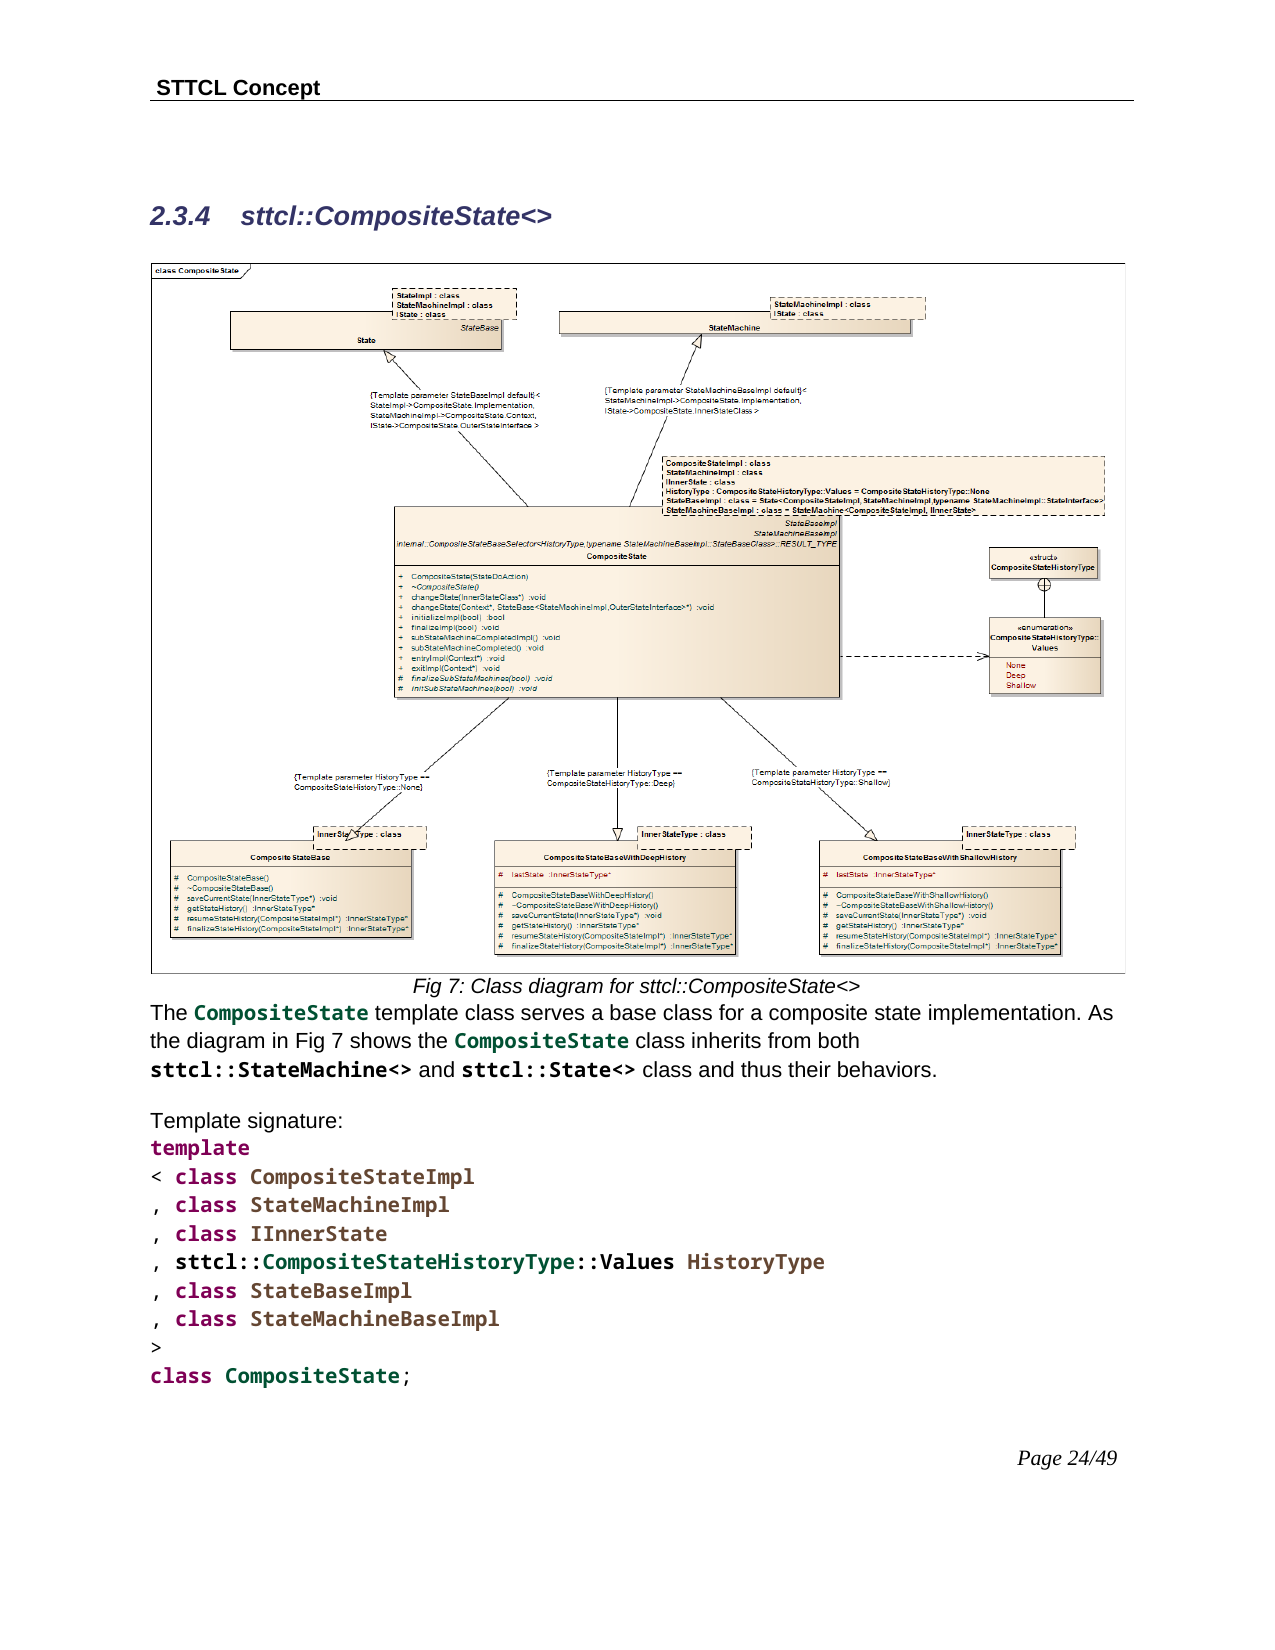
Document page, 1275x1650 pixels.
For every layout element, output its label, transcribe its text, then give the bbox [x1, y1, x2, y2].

text , sttcl::CompositeStateHistoryType::Values HistoryType [150, 1247, 1125, 1276]
text , class StateBaseImpl [150, 1276, 1125, 1304]
text Fig 7: Class diagram for sttcl::CompositeState<> [150, 974, 1125, 998]
text The CompositeState template class serves a base class for a composite state implementation. As the diagram in Fig 7 shows the CompositeState class inherits from both sttcl::StateMachine<> and sttcl::State<> class and thus their behaviors. [150, 998, 1125, 1083]
text , class IInnerState [150, 1219, 1125, 1247]
text , class StateMachineImpl [150, 1190, 1125, 1219]
subtitle sttcl::CompositeState<> [150, 200, 1125, 231]
text , class StateMachineBaseImpl [150, 1304, 1125, 1333]
text < class CompositeStateImpl [150, 1162, 1125, 1190]
text > [150, 1333, 1125, 1361]
picture [150, 262, 1125, 974]
text Template signature: [150, 1108, 1125, 1133]
text template [150, 1133, 1125, 1162]
text class CompositeState; [150, 1361, 1125, 1389]
